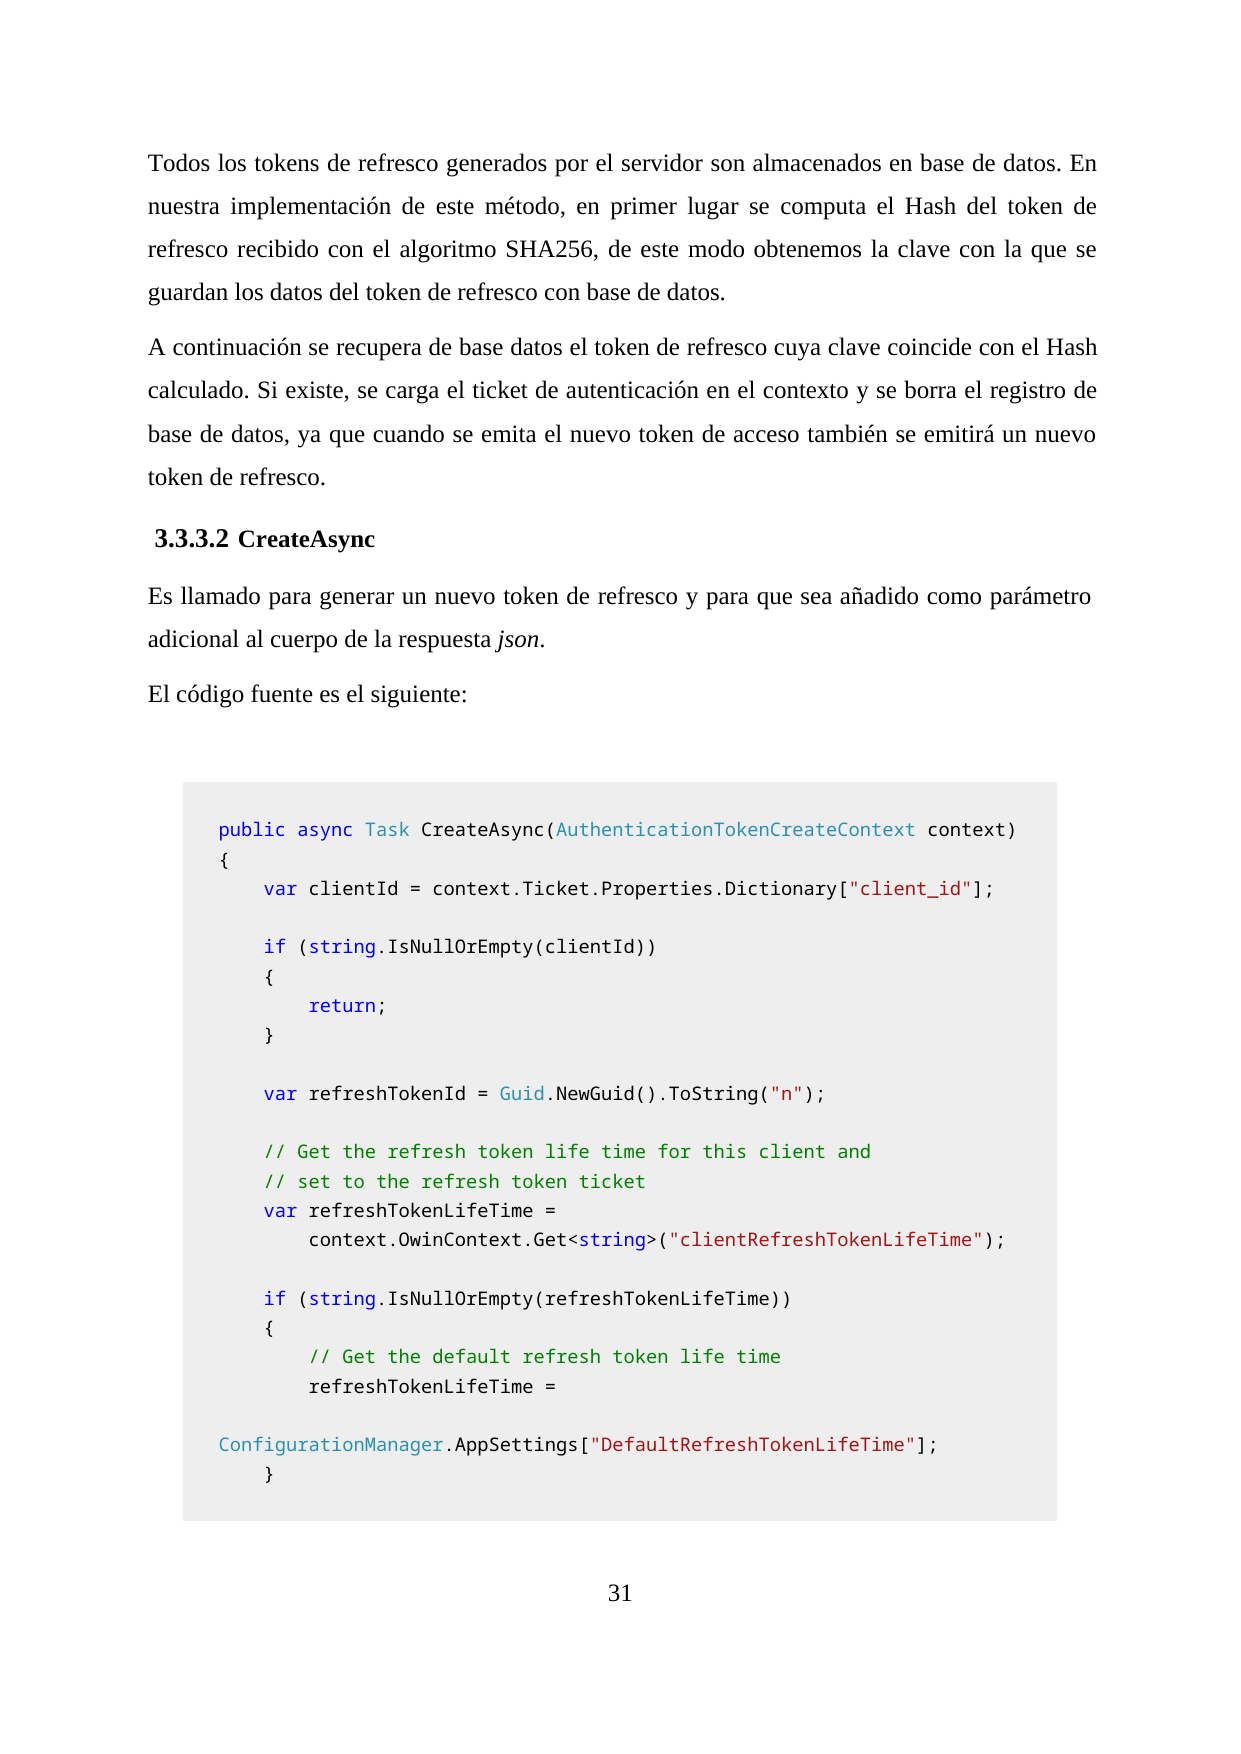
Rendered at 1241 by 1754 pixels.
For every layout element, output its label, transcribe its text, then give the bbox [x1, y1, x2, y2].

subtitle CreateAsync [148, 522, 1093, 553]
text Es llamado para generar un nuevo token de refresco y para que sea añadido como parámetro adicional al cuerpo de la respuesta json. [148, 581, 1093, 653]
text A continuación se recupera de base datos el token de refresco cuya clave coincide con el Hash calculado. Si existe, se carga el ticket de autenticación en el contexto y se borra el registro de base de datos, ya que cuando se emita el nuevo token de acceso también se emitirá un nuevo token de refresco. [148, 332, 1098, 491]
text Todos los tokens de refresco generados por el servidor son almacenados en base de datos. En nuestra implementación de este método, en primer lugar se computa el Hash del token de refresco recibido con el algoritmo SHA256, de este modo obtenemos la clave con la que se guardan los datos del token de refresco con base de datos. [148, 148, 1098, 306]
text El código fuente es el siguiente: [148, 679, 1093, 708]
table_header public async Task CreateAsync(AuthenticationTokenCreateContext context) { var clientId = context.Ticket.Properties.Dictionary["client_id"]; if (string.IsNullOrEmpty(clientId)) { return; } var refreshTokenId = Guid.NewGuid().ToString("n"); // Get the refresh token life time for this client and // set to the refresh token ticket var refreshTokenLifeTime = context.OwinContext.Get<string>("clientRefreshTokenLifeTime"); if (string.IsNullOrEmpty(refreshTokenLifeTime)) { // Get the default refresh token life time refreshTokenLifeTime = ConfigurationManager.AppSettings["DefaultRefreshTokenLifeTime"]; } [183, 782, 1057, 1521]
